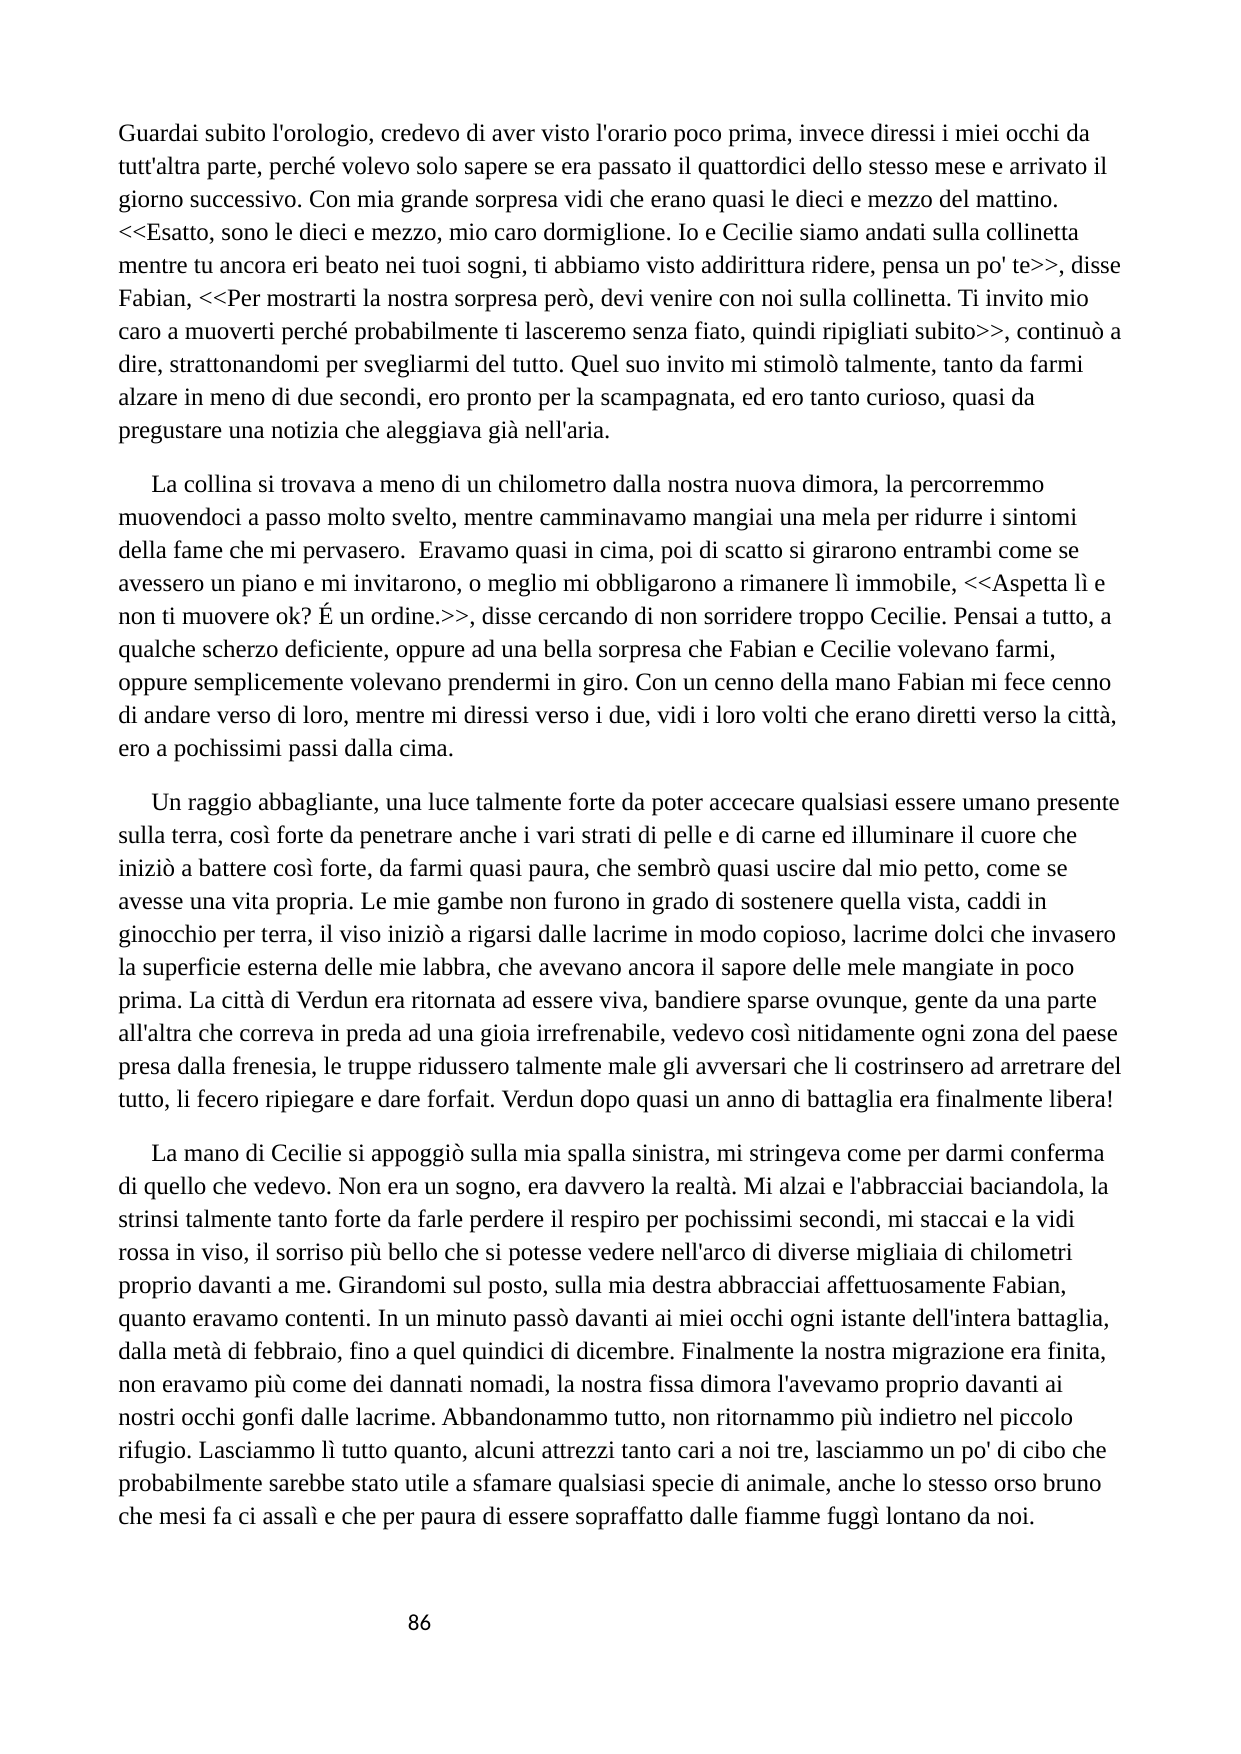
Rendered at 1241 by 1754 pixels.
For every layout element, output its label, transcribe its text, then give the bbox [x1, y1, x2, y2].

text La mano di Cecilie si appoggiò sulla mia spalla sinistra, mi stringeva come per darmi conferma di quello che vedevo. Non era un sogno, era davvero la realtà. Mi alzai e l'abbracciai baciandola, la strinsi talmente tanto forte da farle perdere il respiro per pochissimi secondi, mi staccai e la vidi rossa in viso, il sorriso più bello che si potesse vedere nell'arco di diverse migliaia di chilometri proprio davanti a me. Girandomi sul posto, sulla mia destra abbracciai affettuosamente Fabian, quanto eravamo contenti. In un minuto passò davanti ai miei occhi ogni istante dell'intera battaglia, dalla metà di febbraio, fino a quel quindici di dicembre. Finalmente la nostra migrazione era finita, non eravamo più come dei dannati nomadi, la nostra fissa dimora l'avevamo proprio davanti ai nostri occhi gonfi dalle lacrime. Abbandonammo tutto, non ritornammo più indietro nel piccolo rifugio. Lasciammo lì tutto quanto, alcuni attrezzi tanto cari a noi tre, lasciammo un po' di cibo che probabilmente sarebbe stato utile a sfamare qualsiasi specie di animale, anche lo stesso orso bruno che mesi fa ci assalì e che per paura di essere sopraffatto dalle fiamme fuggì lontano da noi. [118, 1138, 1122, 1530]
text Un raggio abbagliante, una luce talmente forte da poter accecare qualsiasi essere umano presente sulla terra, così forte da penetrare anche i vari strati di pelle e di carne ed illuminare il cuore che iniziò a battere così forte, da farmi quasi paura, che sembrò quasi uscire dal mio petto, come se avesse una vita propria. Le mie gambe non furono in grado di sostenere quella vista, caddi in ginocchio per terra, il viso iniziò a rigarsi dalle lacrime in modo copioso, lacrime dolci che invasero la superficie esterna delle mie labbra, che avevano ancora il sapore delle mele mangiate in poco prima. La città di Verdun era ritornata ad essere viva, bandiere sparse ovunque, gente da una parte all'altra che correva in preda ad una gioia irrefrenabile, vedevo così nitidamente ogni zona del paese presa dalla frenesia, le truppe ridussero talmente male gli avversari che li costrinsero ad arretrare del tutto, li fecero ripiegare e dare forfait. Verdun dopo quasi un anno di battaglia era finalmente libera! [118, 787, 1122, 1113]
text Guardai subito l'orologio, credevo di aver visto l'orario poco prima, invece diressi i miei occhi da tutt'altra parte, perché volevo solo sapere se era passato il quattordici dello stesso mese e arrivato il giorno successivo. Con mia grande sorpresa vidi che erano quasi le dieci e mezzo del mattino. <<Esatto, sono le dieci e mezzo, mio caro dormiglione. Io e Cecilie siamo andati sulla collinetta mentre tu ancora eri beato nei tuoi sogni, ti abbiamo visto addirittura ridere, pensa un po' te>>, disse Fabian, <<Per mostrarti la nostra sorpresa però, devi venire con noi sulla collinetta. Ti invito mio caro a muoverti perché probabilmente ti lasceremo senza fiato, quindi ripigliati subito>>, continuò a dire, strattonandomi per svegliarmi del tutto. Quel suo invito mi stimolò talmente, tanto da farmi alzare in meno di due secondi, ero pronto per la scampagnata, ed ero tanto curioso, quasi da pregustare una notizia che aleggiava già nell'aria. [118, 118, 1122, 444]
text La collina si trovava a meno di un chilometro dalla nostra nuova dimora, la percorremmo muovendoci a passo molto svelto, mentre camminavamo mangiai una mela per ridurre i sintomi della fame che mi pervasero. Eravamo quasi in cima, poi di scatto si girarono entrambi come se avessero un piano e mi invitarono, o meglio mi obbligarono a rimanere lì immobile, <<Aspetta lì e non ti muovere ok? É un ordine.>>, disse cercando di non sorridere troppo Cecilie. Pensai a tutto, a qualche scherzo deficiente, oppure ad una bella sorpresa che Fabian e Cecilie volevano farmi, oppure semplicemente volevano prendermi in giro. Con un cenno della mano Fabian mi fece cenno di andare verso di loro, mentre mi diressi verso i due, vidi i loro volti che erano diretti verso la città, ero a pochissimi passi dalla cima. [118, 469, 1122, 762]
